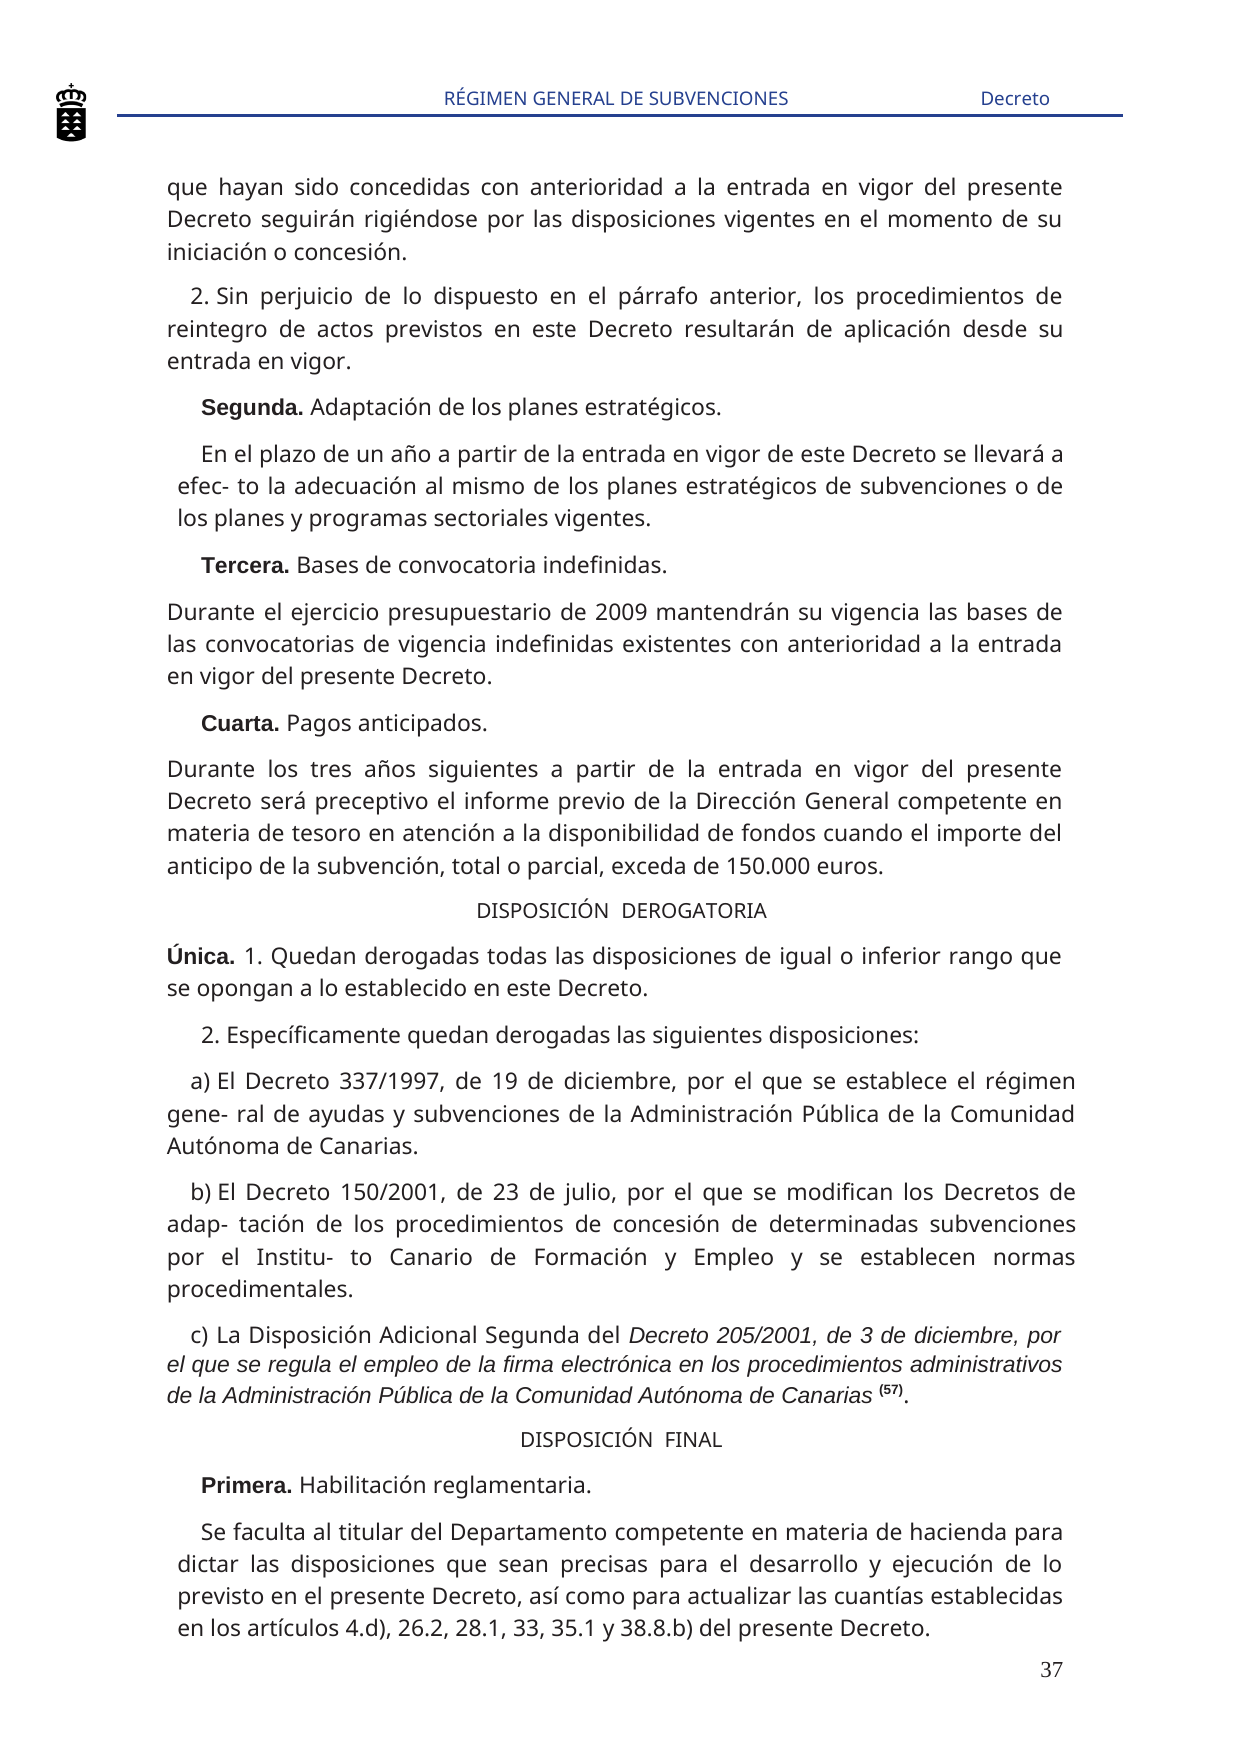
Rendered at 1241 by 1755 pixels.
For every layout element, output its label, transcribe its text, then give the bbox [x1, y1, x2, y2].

text Durante los tres años siguientes a partir de la entrada en vigor del presente Decreto será preceptivo el informe previo de la Dirección General competente en materia de tesoro en atención a la disponibilidad de fondos cuando el importe del anticipo de la subvención, total o parcial, exceda de 150.000 euros. [167, 753, 1063, 881]
list El Decreto 150/2001, de 23 de julio, por el que se modifican los Decretos de adap- tación de los procedimientos de concesión de determinadas subvenciones por el Institu- to Canario de Formación y Empleo y se establecen normas procedimentales. [167, 1176, 1076, 1304]
text Cuarta. Pagos anticipados. [201, 706, 1076, 738]
text Tercera. Bases de convocatoria indefinidas. [201, 549, 1076, 580]
text Durante el ejercicio presupuestario de 2009 mantendrán su vigencia las bases de las convocatorias de vigencia indefinidas existentes con anterioridad a la entrada en vigor del presente Decreto. [167, 595, 1063, 691]
text 2. Específicamente quedan derogadas las siguientes disposiciones: [201, 1019, 1076, 1050]
text En el plazo de un año a partir de la entrada en vigor de este Decreto se llevará a efec- to la adecuación al mismo de los planes estratégicos de subvenciones o de los planes y programas sectoriales vigentes. [177, 438, 1064, 533]
text Primera. Habilitación reglamentaria. [201, 1469, 1076, 1500]
text DISPOSICIÓN DEROGATORIA [178, 896, 1065, 924]
text Segunda. Adaptación de los planes estratégicos. [201, 391, 1076, 422]
list La Disposición Adicional Segunda del Decreto 205/2001, de 3 de diciembre, por el que se regula el empleo de la firma electrónica en los procedimientos administrativos de la Administración Pública de la Comunidad Autónoma de Canarias (57). [167, 1319, 1063, 1410]
list El Decreto 337/1997, de 19 de diciembre, por el que se establece el régimen gene- ral de ayudas y subvenciones de la Administración Pública de la Comunidad Autónoma de Canarias. [167, 1065, 1076, 1161]
text Se faculta al titular del Departamento competente en materia de hacienda para dictar las disposiciones que sean precisas para el desarrollo y ejecución de lo previsto en el presente Decreto, así como para actualizar las cuantías establecidas en los artículos 4.d), 26.2, 28.1, 33, 35.1 y 38.8.b) del presente Decreto. [177, 1516, 1064, 1643]
text DISPOSICIÓN FINAL [376, 1425, 866, 1453]
text Única. 1. Quedan derogadas todas las disposiciones de igual o inferior rango que se opongan a lo establecido en este Decreto. [167, 940, 1064, 1003]
list Sin perjuicio de lo dispuesto en el párrafo anterior, los procedimientos de reintegro de actos previstos en este Decreto resultarán de aplicación desde su entrada en vigor. [167, 280, 1063, 376]
text que hayan sido concedidas con anterioridad a la entrada en vigor del presente Decreto seguirán rigiéndose por las disposiciones vigentes en el momento de su iniciación o concesión. [167, 171, 1064, 267]
